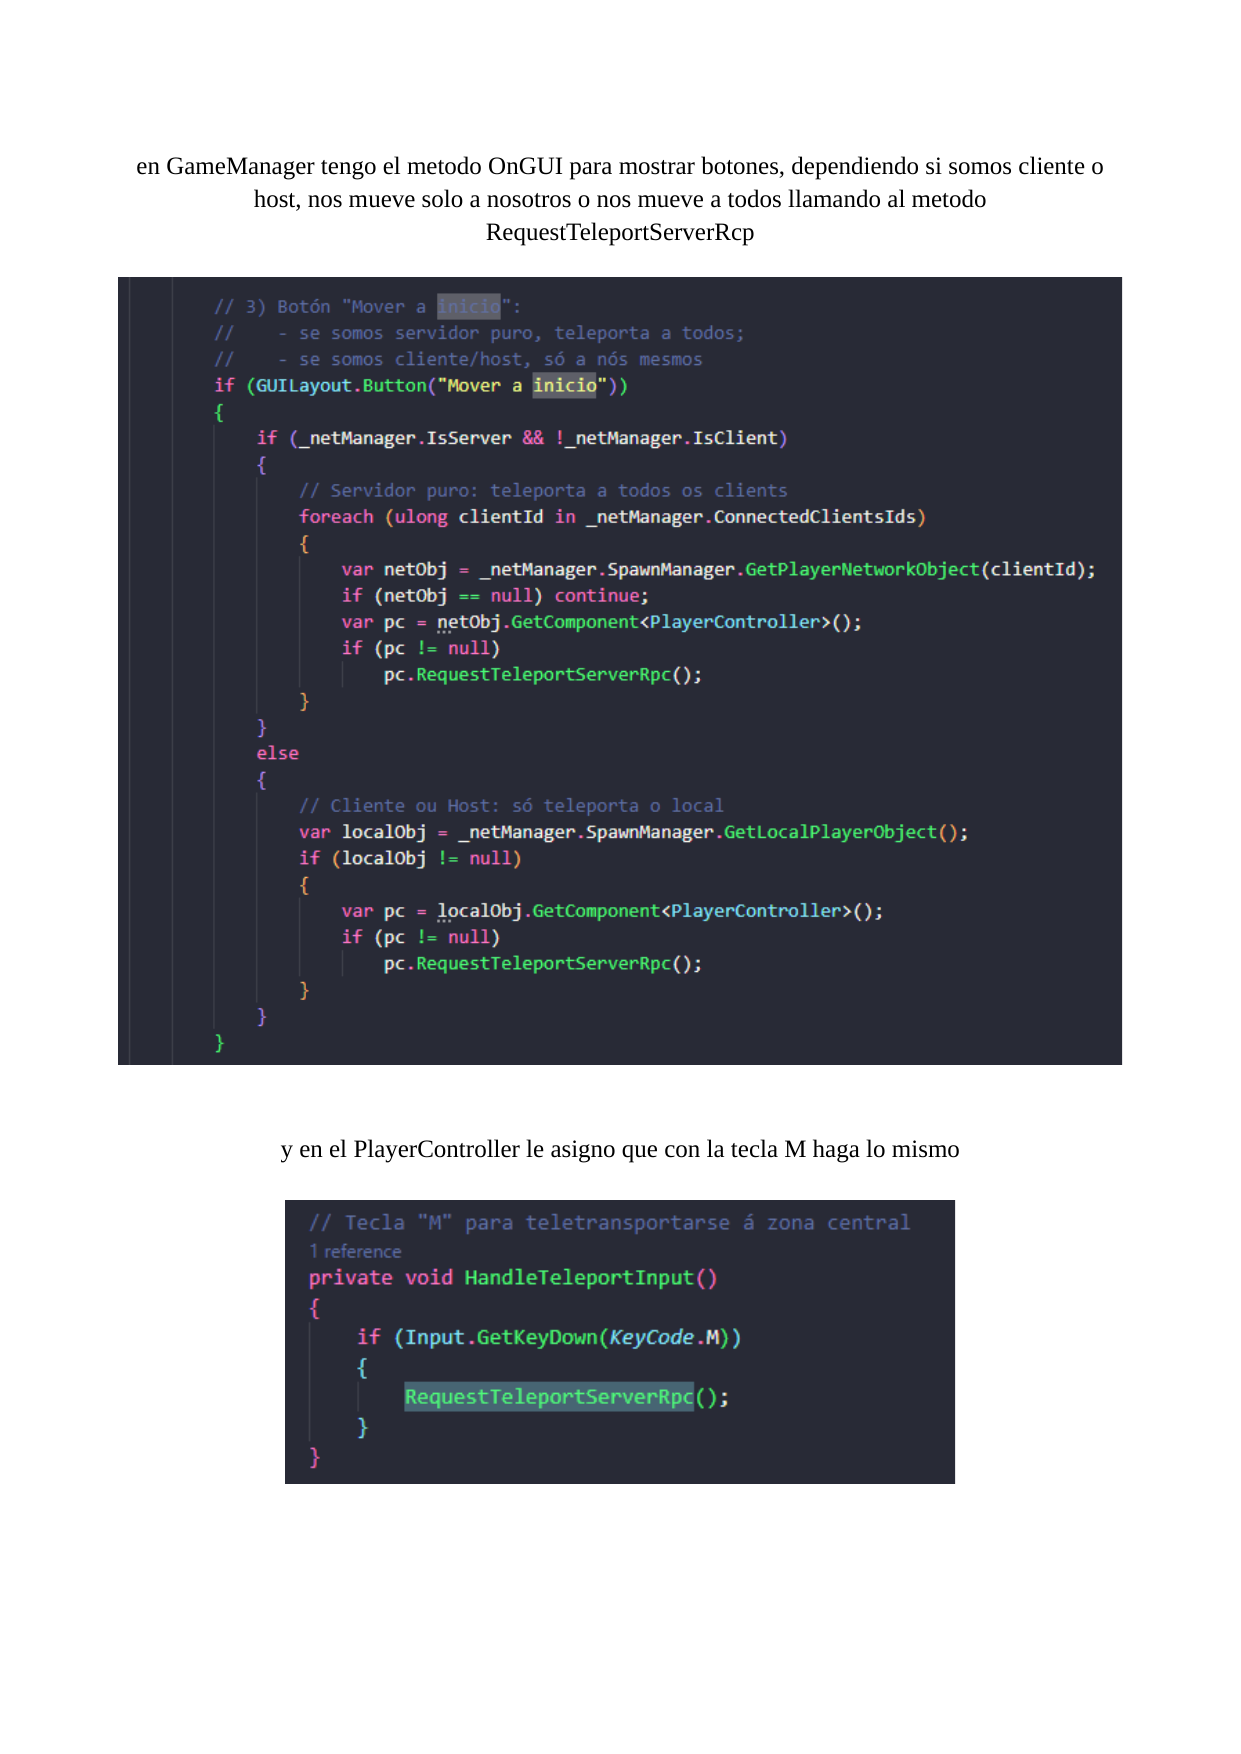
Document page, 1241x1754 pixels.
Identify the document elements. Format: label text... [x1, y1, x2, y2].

picture [285, 1200, 956, 1484]
text en GameManager tengo el metodo OnGUI para mostrar botones, dependiendo si somos cliente o host, nos mueve solo a nosotros o nos mueve a todos llamando al metodo RequestTeleportServerRcp [118, 151, 1122, 246]
text y en el PlayerController le asigno que con la tecla M haga lo mismo [118, 1134, 1122, 1163]
picture [118, 277, 1123, 1065]
